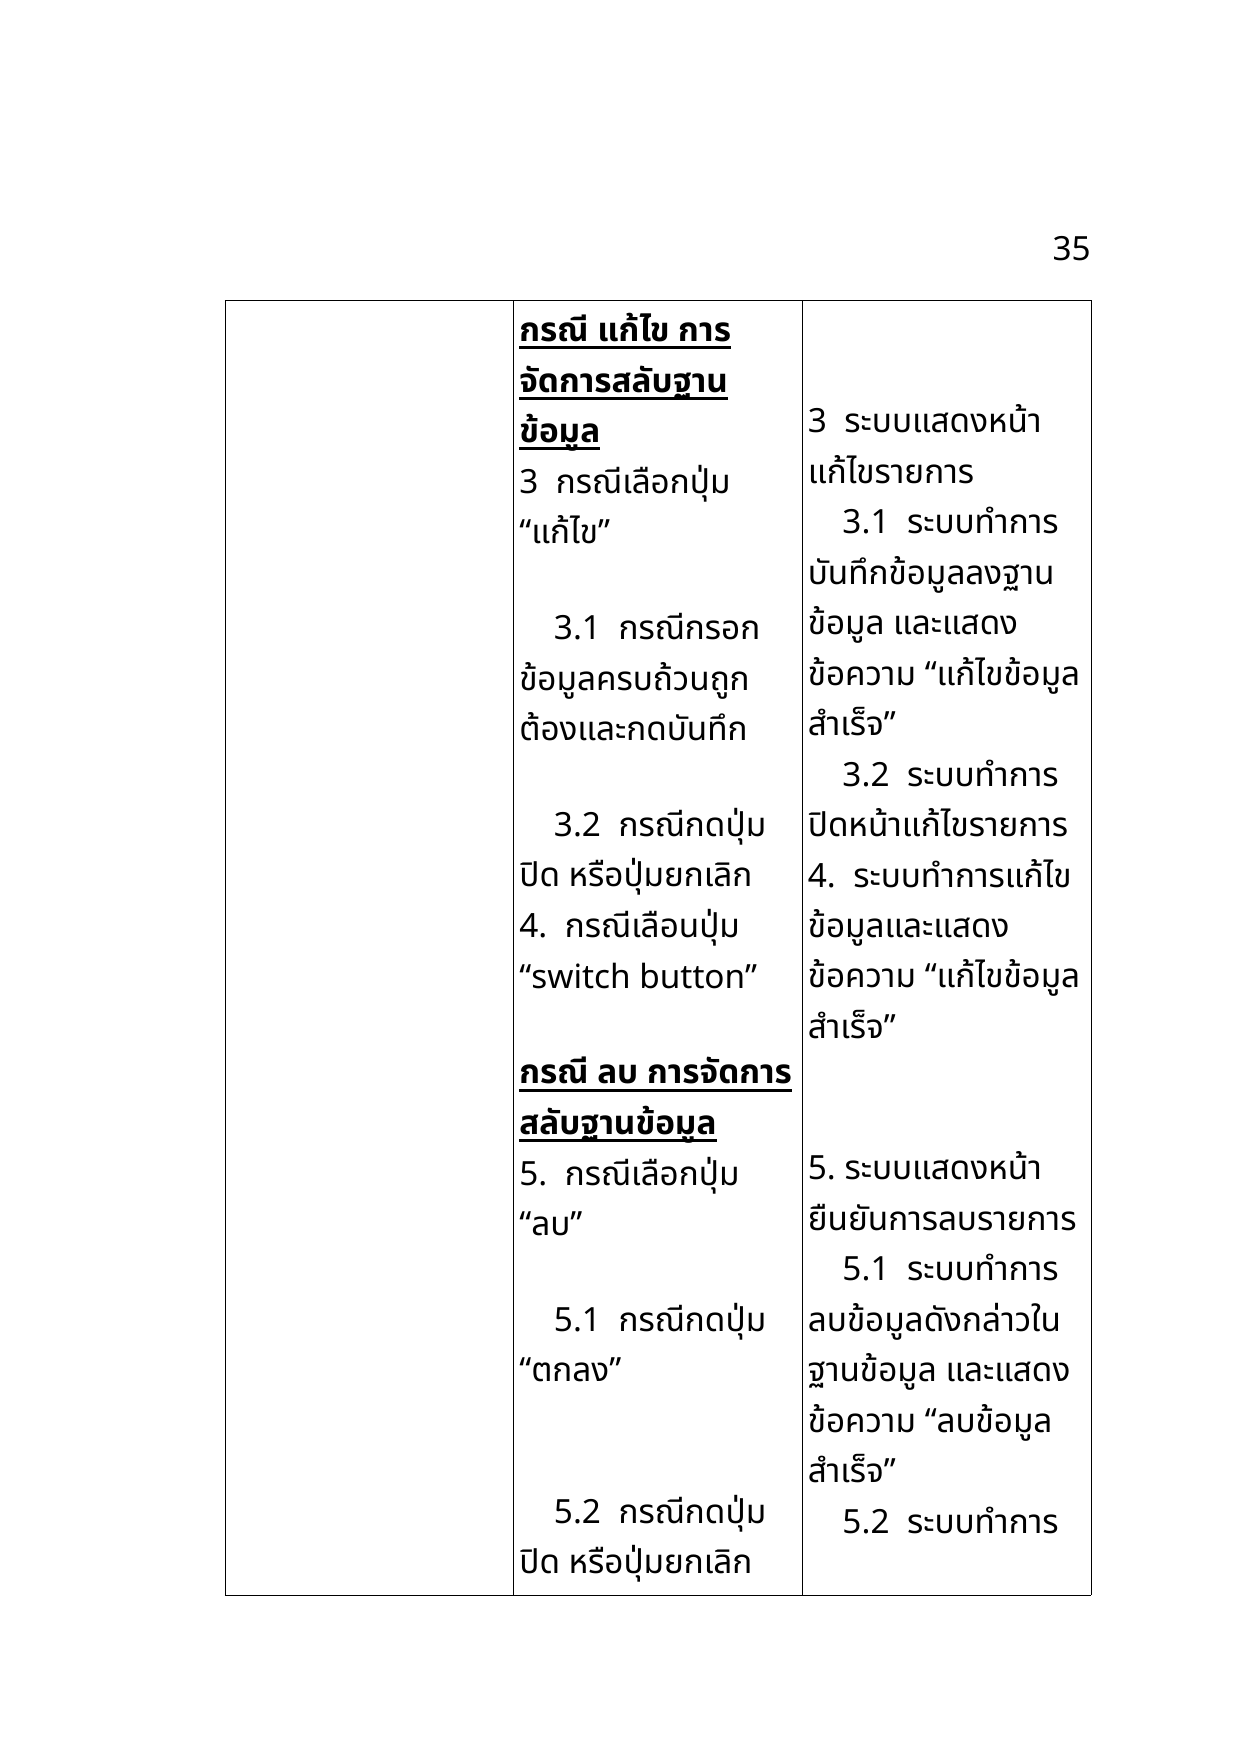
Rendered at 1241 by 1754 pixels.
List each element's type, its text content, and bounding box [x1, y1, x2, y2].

table_cell กรณี แก้ไข การจัดการสลับฐานข้อมูล 3 กรณีเลือกปุ่ม “แก้ไข” 3.1 กรณีกรอกข้อมูลครบถ้วนถูกต้องและกดบันทึก 3.2 กรณีกดปุ่มปิด หรือปุ่มยกเลิก 4. กรณีเลือนปุ่ม “switch button” กรณี ลบ การจัดการสลับฐานข้อมูล 5. กรณีเลือกปุ่ม “ลบ” 5.1 กรณีกดปุ่ม “ตกลง” 5.2 กรณีกดปุ่มปิด หรือปุ่มยกเลิก [514, 301, 802, 1594]
table_cell 3 ระบบแสดงหน้าแก้ไขรายการ 3.1 ระบบทำการบันทึกข้อมูลลงฐานข้อมูล และแสดงข้อความ “แก้ไขข้อมูลสำเร็จ” 3.2 ระบบทำการปิดหน้าแก้ไขรายการ 4. ระบบทำการแก้ไขข้อมูลและแสดงข้อความ “แก้ไขข้อมูลสำเร็จ” 5. ระบบแสดงหน้ายืนยันการลบรายการ 5.1 ระบบทำการลบข้อมูลดังกล่าวในฐานข้อมูล และแสดงข้อความ “ลบข้อมูลสำเร็จ” 5.2 ระบบทำการ [803, 301, 1091, 1594]
table_cell [226, 301, 513, 1594]
